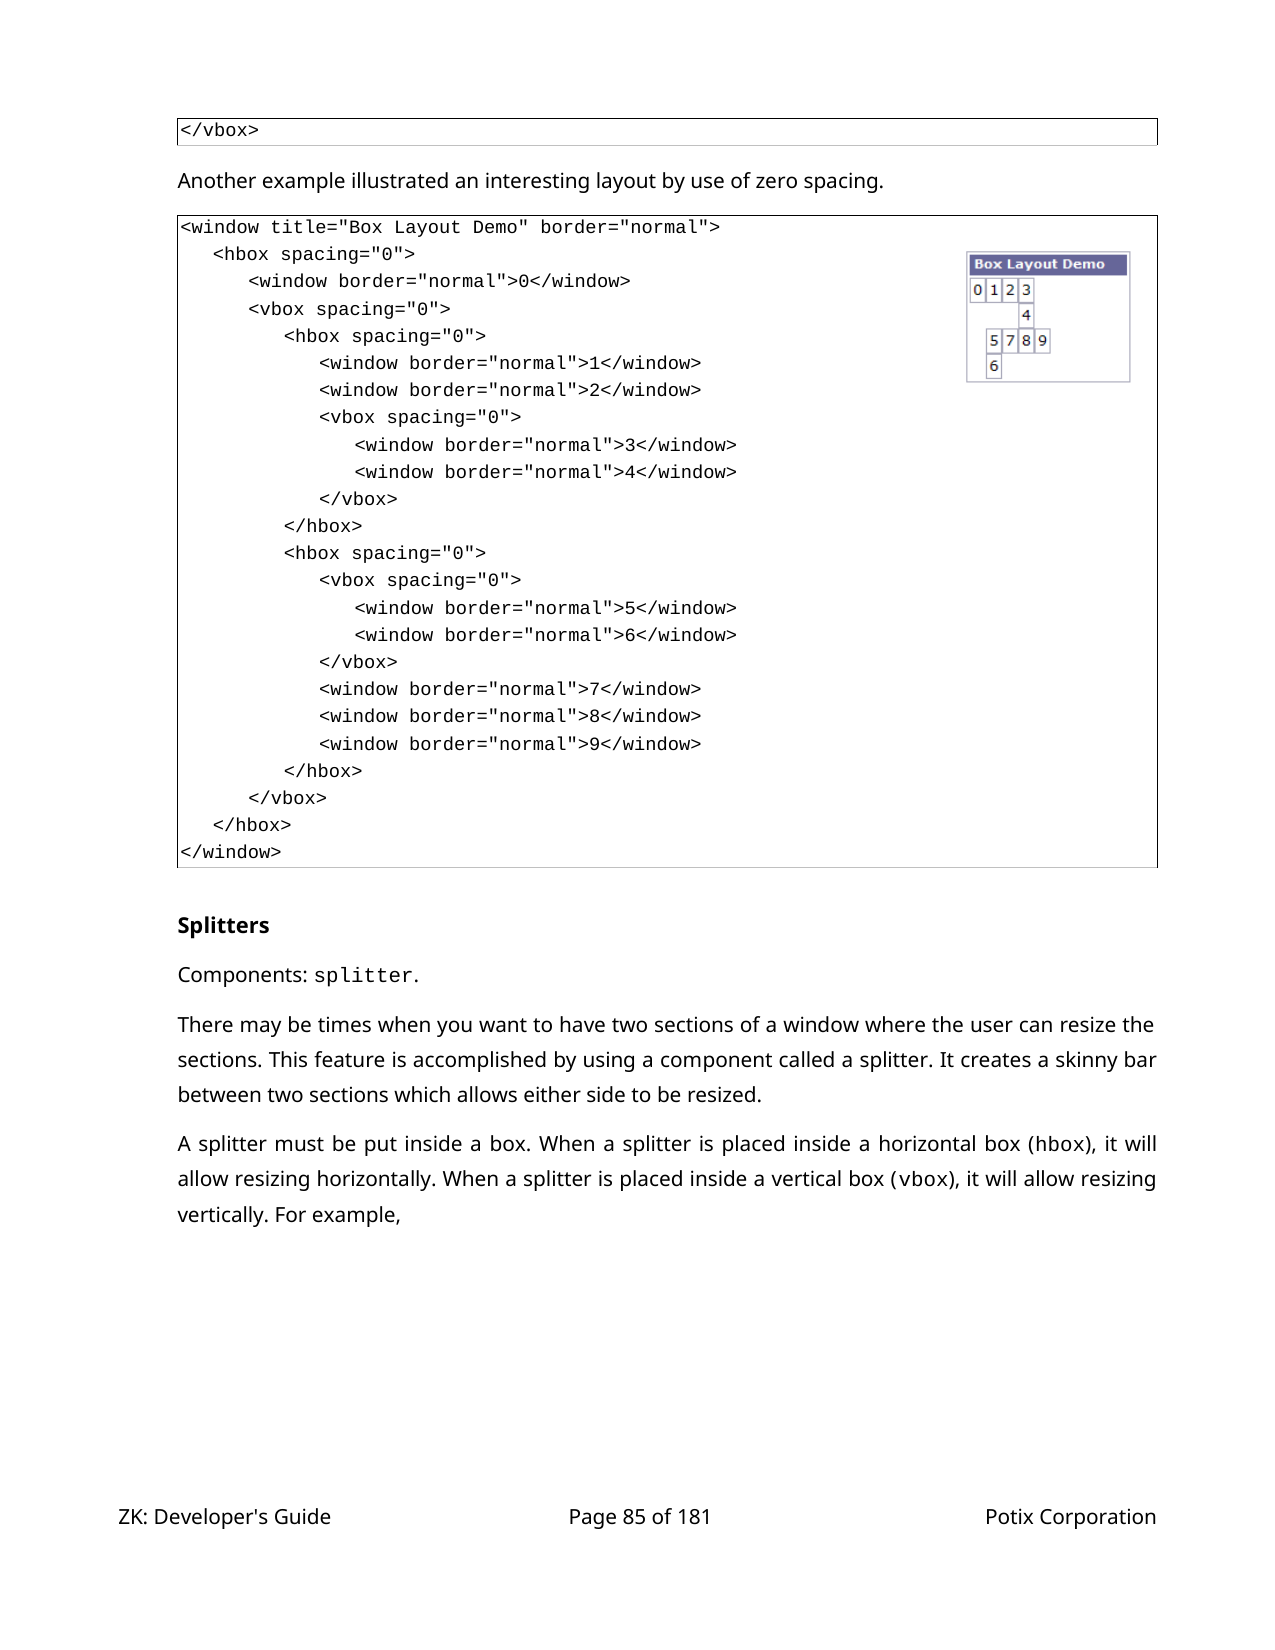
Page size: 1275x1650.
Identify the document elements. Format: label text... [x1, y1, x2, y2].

text </hbox> [178, 813, 1157, 837]
text Another example illustrated an interesting layout by use of zero spacing. [177, 166, 1157, 194]
text <window border="normal">0</window> [178, 269, 964, 293]
text [1133, 324, 1157, 348]
picture [964, 249, 1133, 386]
text There may be times when you want to have two sections of a window where the user can resize the sections. This feature is accomplished by using a component called a splitter. It creates a skinny bar between two sections which allows either side to be resized. [177, 1010, 1157, 1108]
subtitle Splitters [177, 910, 1157, 940]
text [1133, 296, 1157, 321]
text <vbox spacing="0"> [178, 296, 964, 321]
text <window border="normal">8</window> [178, 704, 1157, 728]
text </vbox> [178, 786, 1157, 810]
text <window border="normal">2</window> [178, 378, 1157, 402]
text </vbox> [178, 119, 1157, 145]
text </vbox> [178, 487, 1157, 511]
text <vbox spacing="0"> [178, 568, 1157, 593]
text <window border="normal">4</window> [178, 459, 1157, 484]
text A splitter must be put inside a box. When a splitter is placed inside a horizontal box (hbox), it will allow resizing horizontally. When a splitter is placed inside a vertical box (vbox), it will allow resizing vertically. For example, [177, 1129, 1157, 1228]
text <window border="normal">9</window> [178, 731, 1157, 756]
text </hbox> [178, 759, 1157, 783]
text <window border="normal">6</window> [178, 623, 1157, 647]
text </hbox> [178, 514, 1157, 538]
text <window border="normal">7</window> [178, 677, 1157, 701]
text Components: splitter. [177, 961, 1157, 989]
text <vbox spacing="0"> [178, 405, 1157, 429]
text <window border="normal">1</window> [178, 351, 964, 375]
text <hbox spacing="0"> [178, 541, 1157, 565]
text <window border="normal">3</window> [178, 432, 1157, 457]
text <hbox spacing="0"> [178, 324, 964, 348]
text <hbox spacing="0"> [178, 242, 1157, 266]
text <window border="normal">5</window> [178, 596, 1157, 620]
text </window> [178, 840, 1157, 867]
text <window title="Box Layout Demo" border="normal"> [178, 216, 1157, 239]
text </vbox> [178, 650, 1157, 674]
